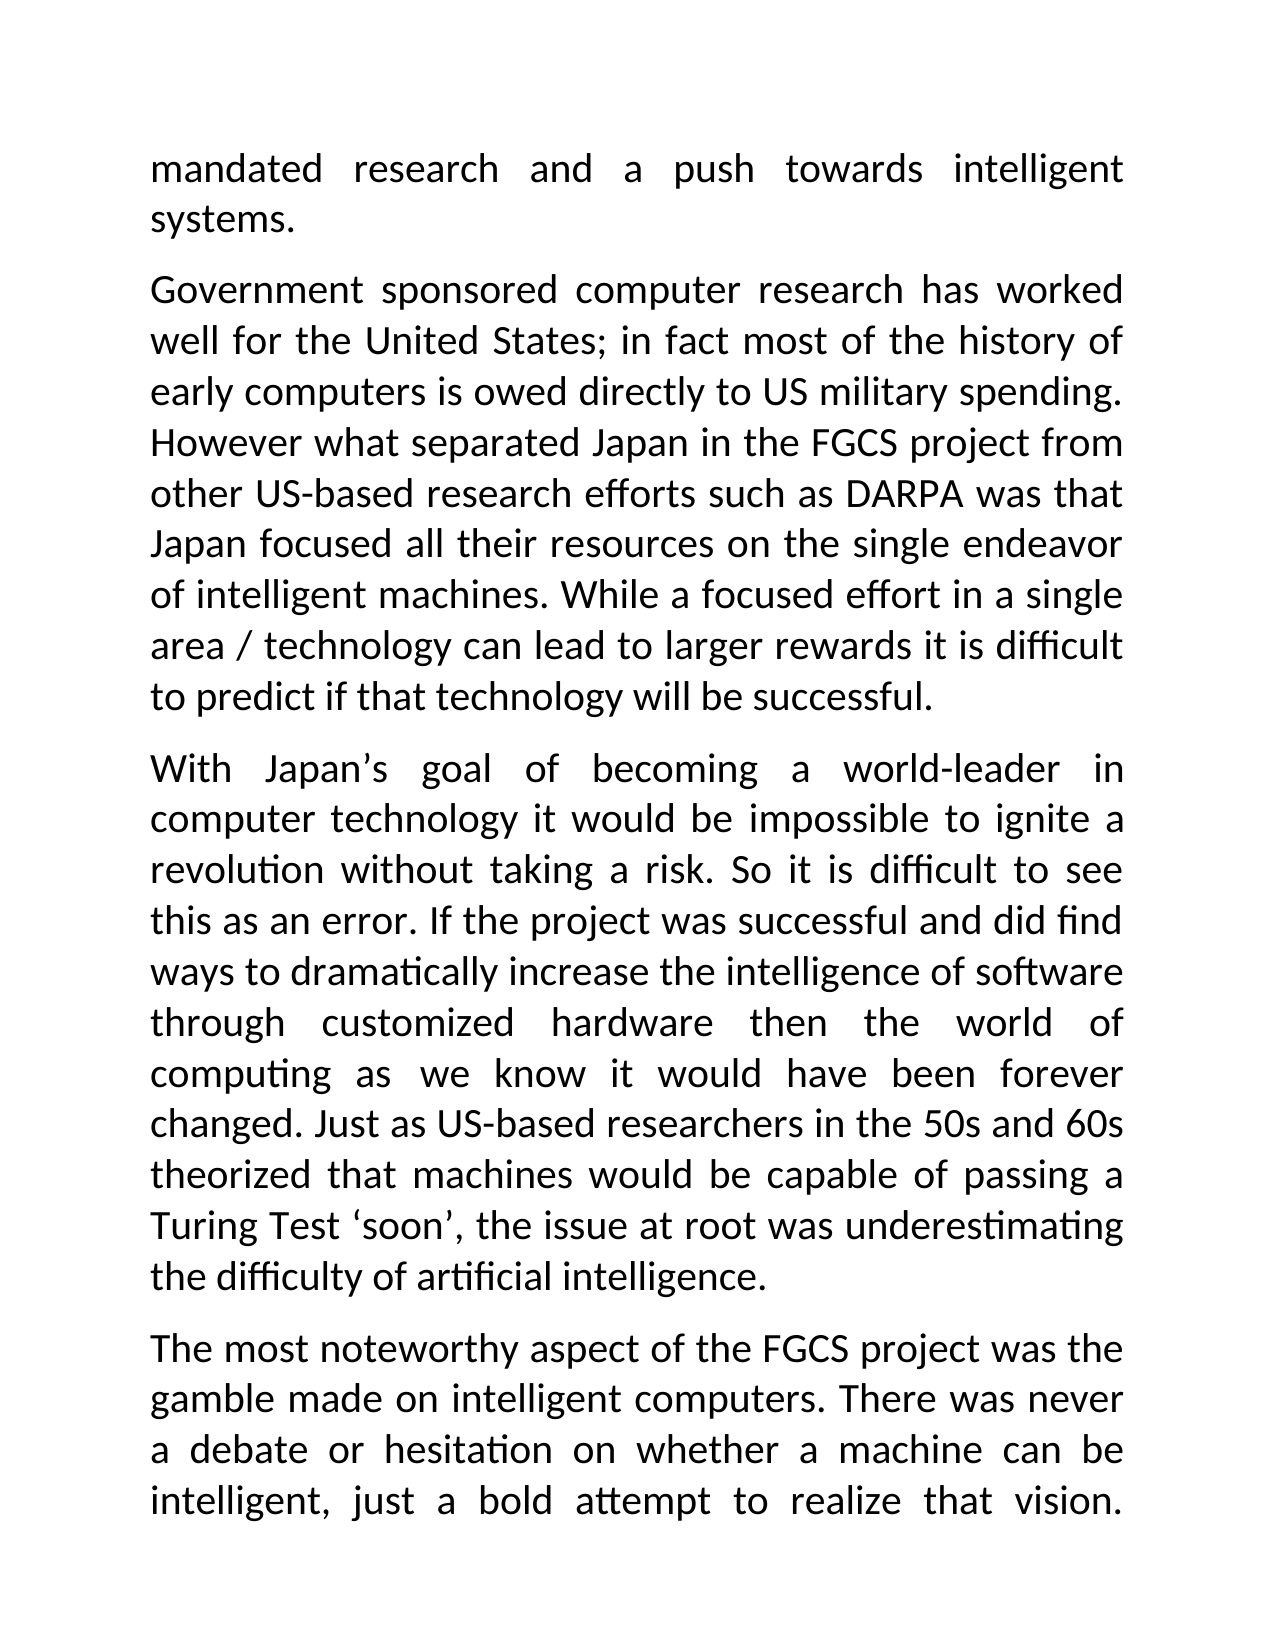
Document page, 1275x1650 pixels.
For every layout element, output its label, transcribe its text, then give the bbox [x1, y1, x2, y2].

text mandated research and a push towards intelligent systems. [150, 142, 1126, 243]
text Government sponsored computer research has worked well for the United States; in fact most of the history of early computers is owed directly to US military spending. However what separated Japan in the FGCS project from other US-based research efforts such as DARPA was that Japan focused all their resources on the single endeavor of intelligent machines. While a focused effort in a single area / technology can lead to larger rewards it is difficult to predict if that technology will be successful. [150, 263, 1125, 721]
text The most noteworthy aspect of the FGCS project was the gamble made on intelligent computers. There was never a debate or hesitation on whether a machine can be intelligent, just a bold attempt to realize that vision. [150, 1322, 1125, 1525]
text With Japan’s goal of becoming a world-leader in computer technology it would be impossible to ignite a revolution without taking a risk. So it is difficult to see this as an error. If the project was successful and did find ways to dramatically increase the intelligence of software through customized hardware then the world of computing as we know it would have been forever changed. Just as US-based researchers in the 50s and 60s theorized that machines would be capable of passing a Turing Test ‘soon’, the issue at root was underestimating the difficulty of artificial intelligence. [150, 742, 1125, 1301]
